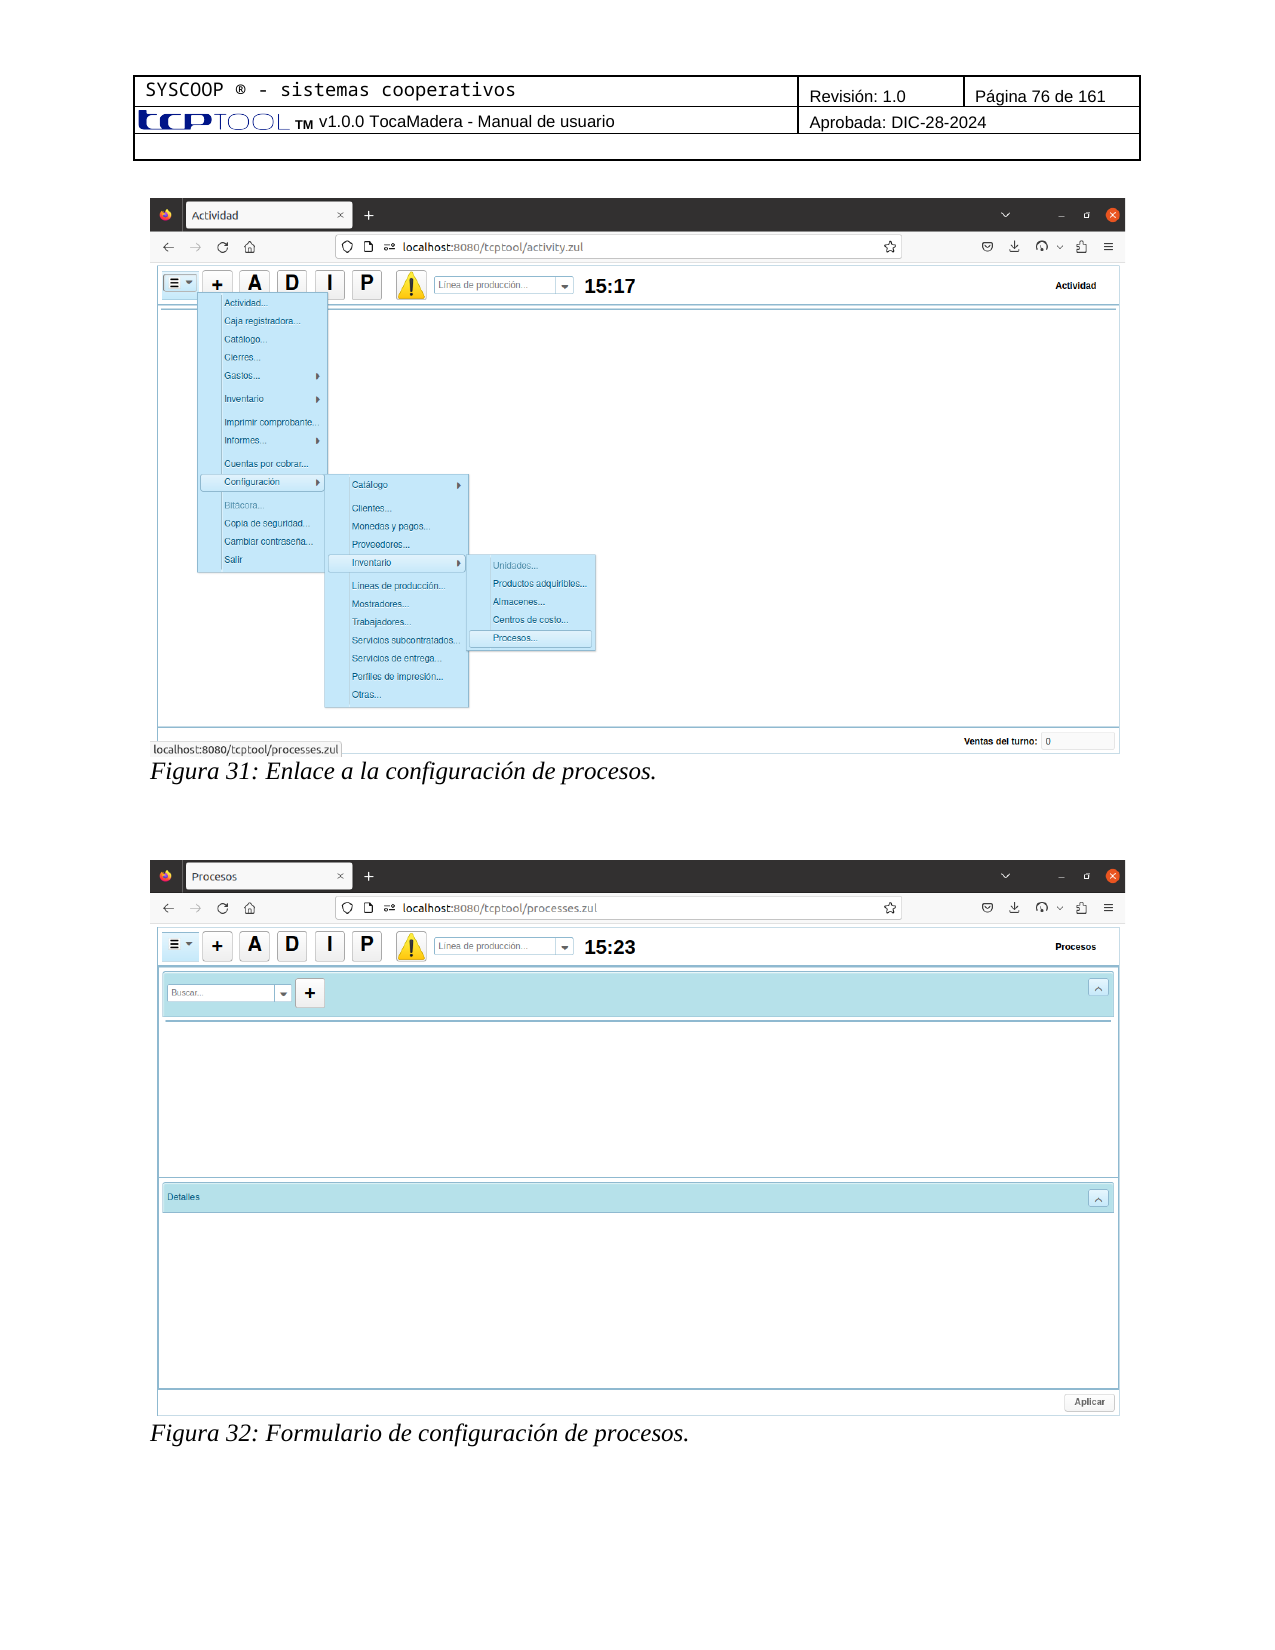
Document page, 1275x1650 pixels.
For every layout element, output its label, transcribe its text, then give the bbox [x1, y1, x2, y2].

picture [138, 110, 290, 130]
text Figura 32: Formulario de configuración de procesos. [150, 1419, 1125, 1447]
text Figura 31: Enlace a la configuración de procesos. [150, 757, 1125, 785]
picture [150, 860, 1125, 1419]
picture [150, 198, 1125, 757]
